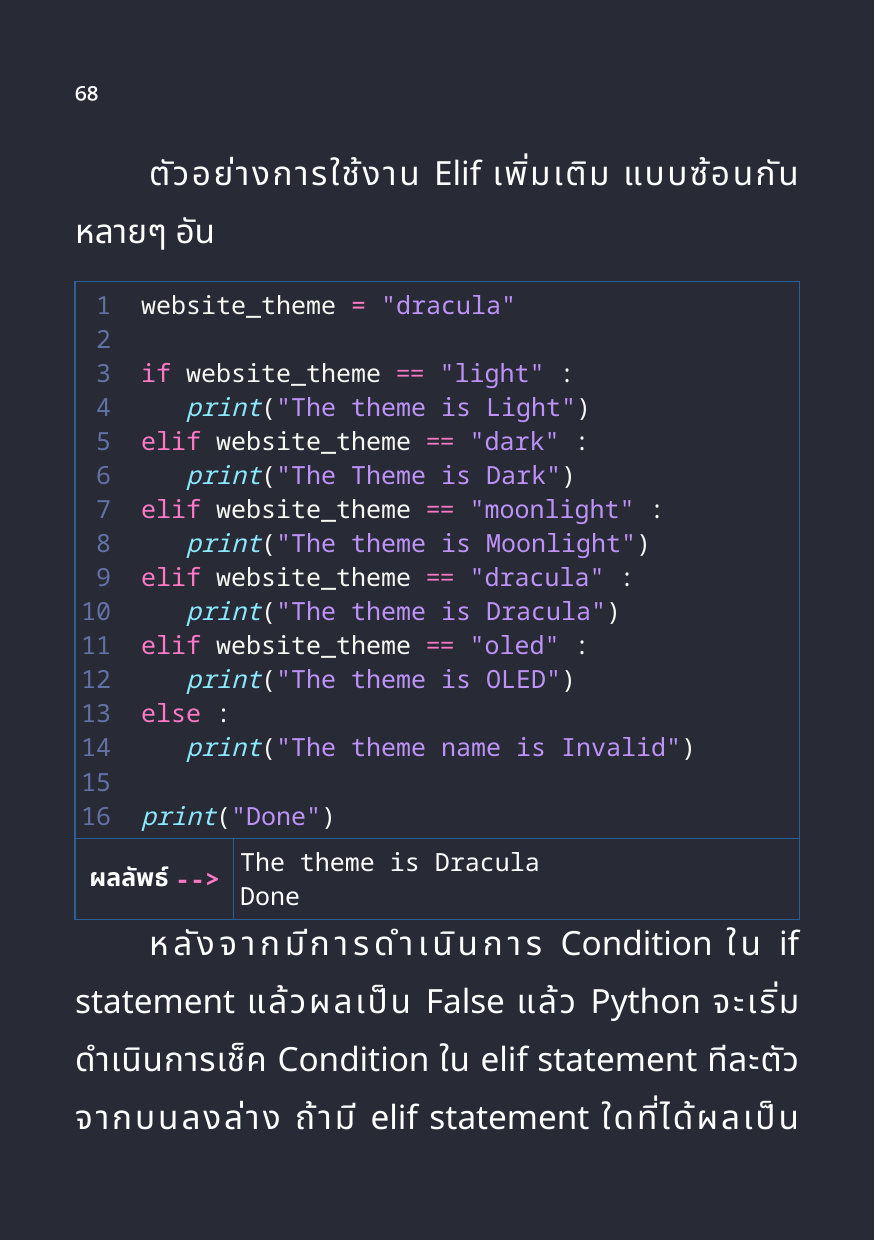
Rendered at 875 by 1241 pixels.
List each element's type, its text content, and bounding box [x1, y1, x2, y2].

text หลังจากมีการดำเนินการ Condition ใน if statement แล้วผลเป็น False แล้ว Python จะเริ่มดำเนินการเช็ค Condition ใน elif statement ทีละตัวจากบนลงล่าง ถ้ามี elif statement ใดที่ได้ผลเป็น [75, 920, 799, 1145]
text ตัวอย่างการใช้งาน Elif เพิ่มเติม แบบซ้อนกันหลายๆ อัน [75, 150, 799, 258]
table_cell ผลลัพธ์ --> [76, 839, 233, 919]
table_cell The theme is Dracula Done [234, 839, 799, 919]
table_header 1 website_theme = "dracula" 2 3 if website_theme == "light" : 4 print("The theme is Light") 5 elif website_theme == "dark" : 6 print("The Theme is Dark") 7 elif website_theme == "moonlight" : 8 print("The theme is Moonlight") 9 elif website_theme == "dracula" : 10 print("The theme is Dracula") 11 elif website_theme == "oled" : 12 print("The theme is OLED") 13 else : 14 print("The theme name is Invalid") 15 16 print("Done") [76, 282, 799, 838]
